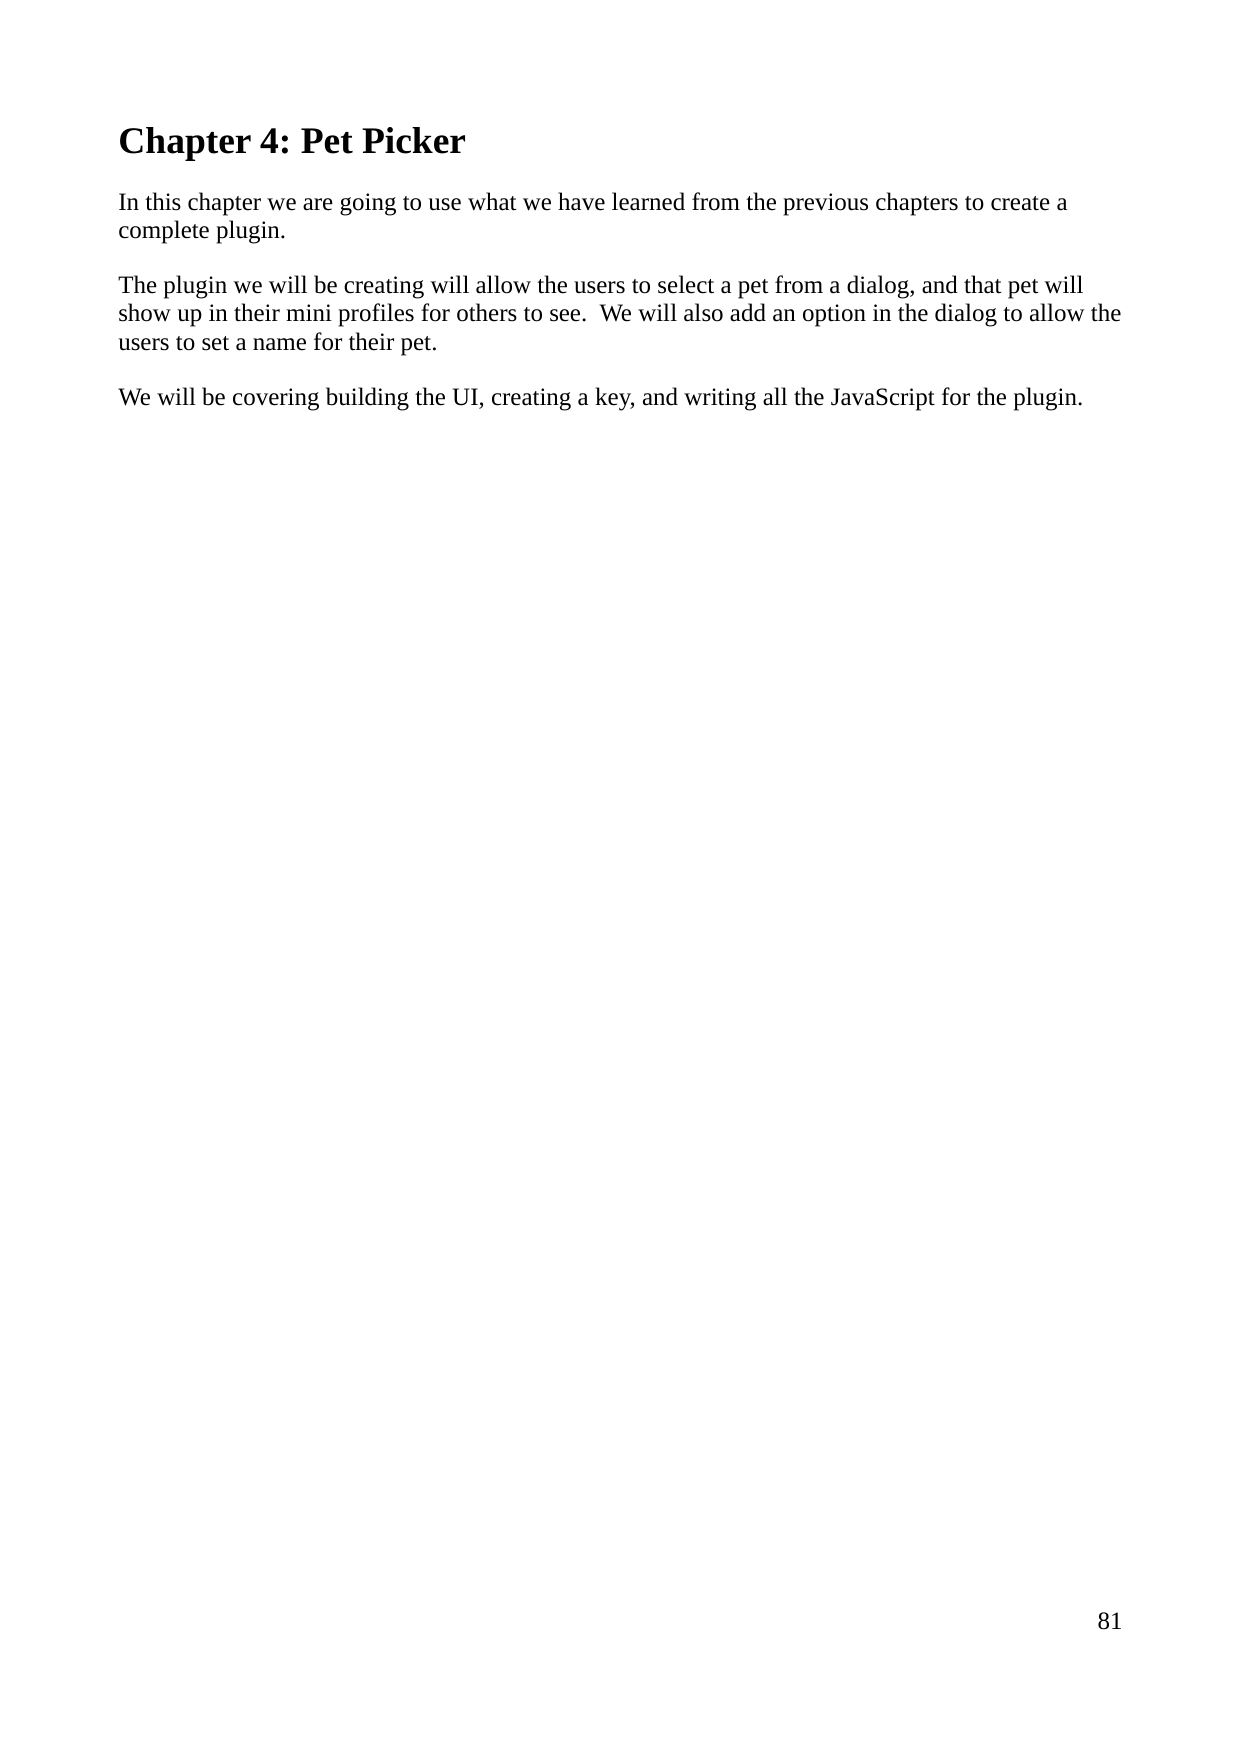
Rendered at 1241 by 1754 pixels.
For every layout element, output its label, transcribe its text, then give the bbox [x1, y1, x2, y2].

text We will be covering building the UI, creating a key, and writing all the JavaScript for the plugin. [118, 382, 1122, 410]
text Chapter 4: Pet Picker [118, 118, 1122, 161]
text In this chapter we are going to use what we have learned from the previous chapters to create a complete plugin. [118, 187, 1122, 244]
text The plugin we will be creating will allow the users to select a pet from a dialog, and that pet will show up in their mini profiles for others to see. We will also add an option in the dialog to allow the users to set a name for their pet. [118, 270, 1122, 356]
